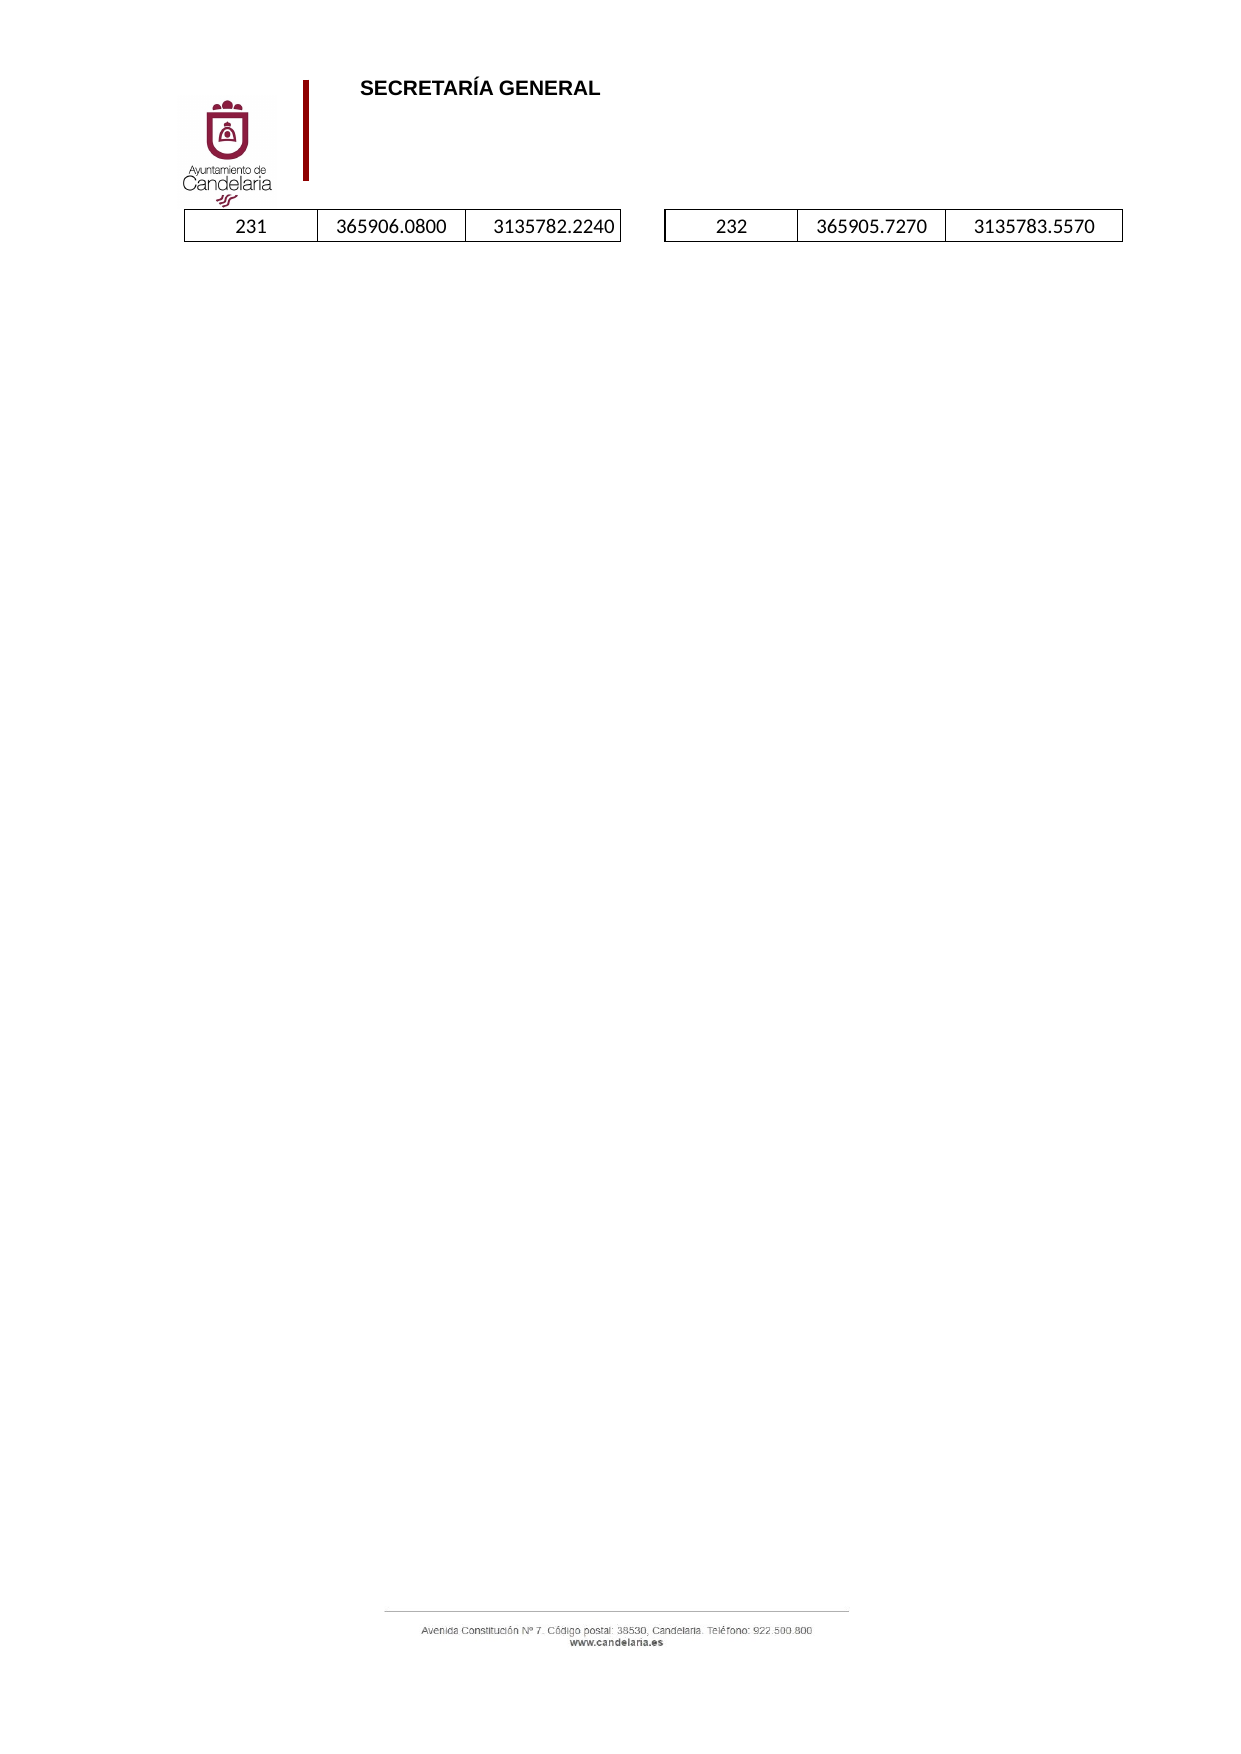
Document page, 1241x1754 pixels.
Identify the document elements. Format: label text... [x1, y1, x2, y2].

table_cell 232 [666, 210, 797, 241]
table_cell 365906.0800 [318, 210, 465, 241]
table_cell 231 [185, 210, 317, 241]
table_cell 365905.7270 [798, 210, 945, 241]
table_cell 3135782.2240 [466, 210, 620, 241]
table_cell 3135783.5570 [946, 210, 1122, 241]
